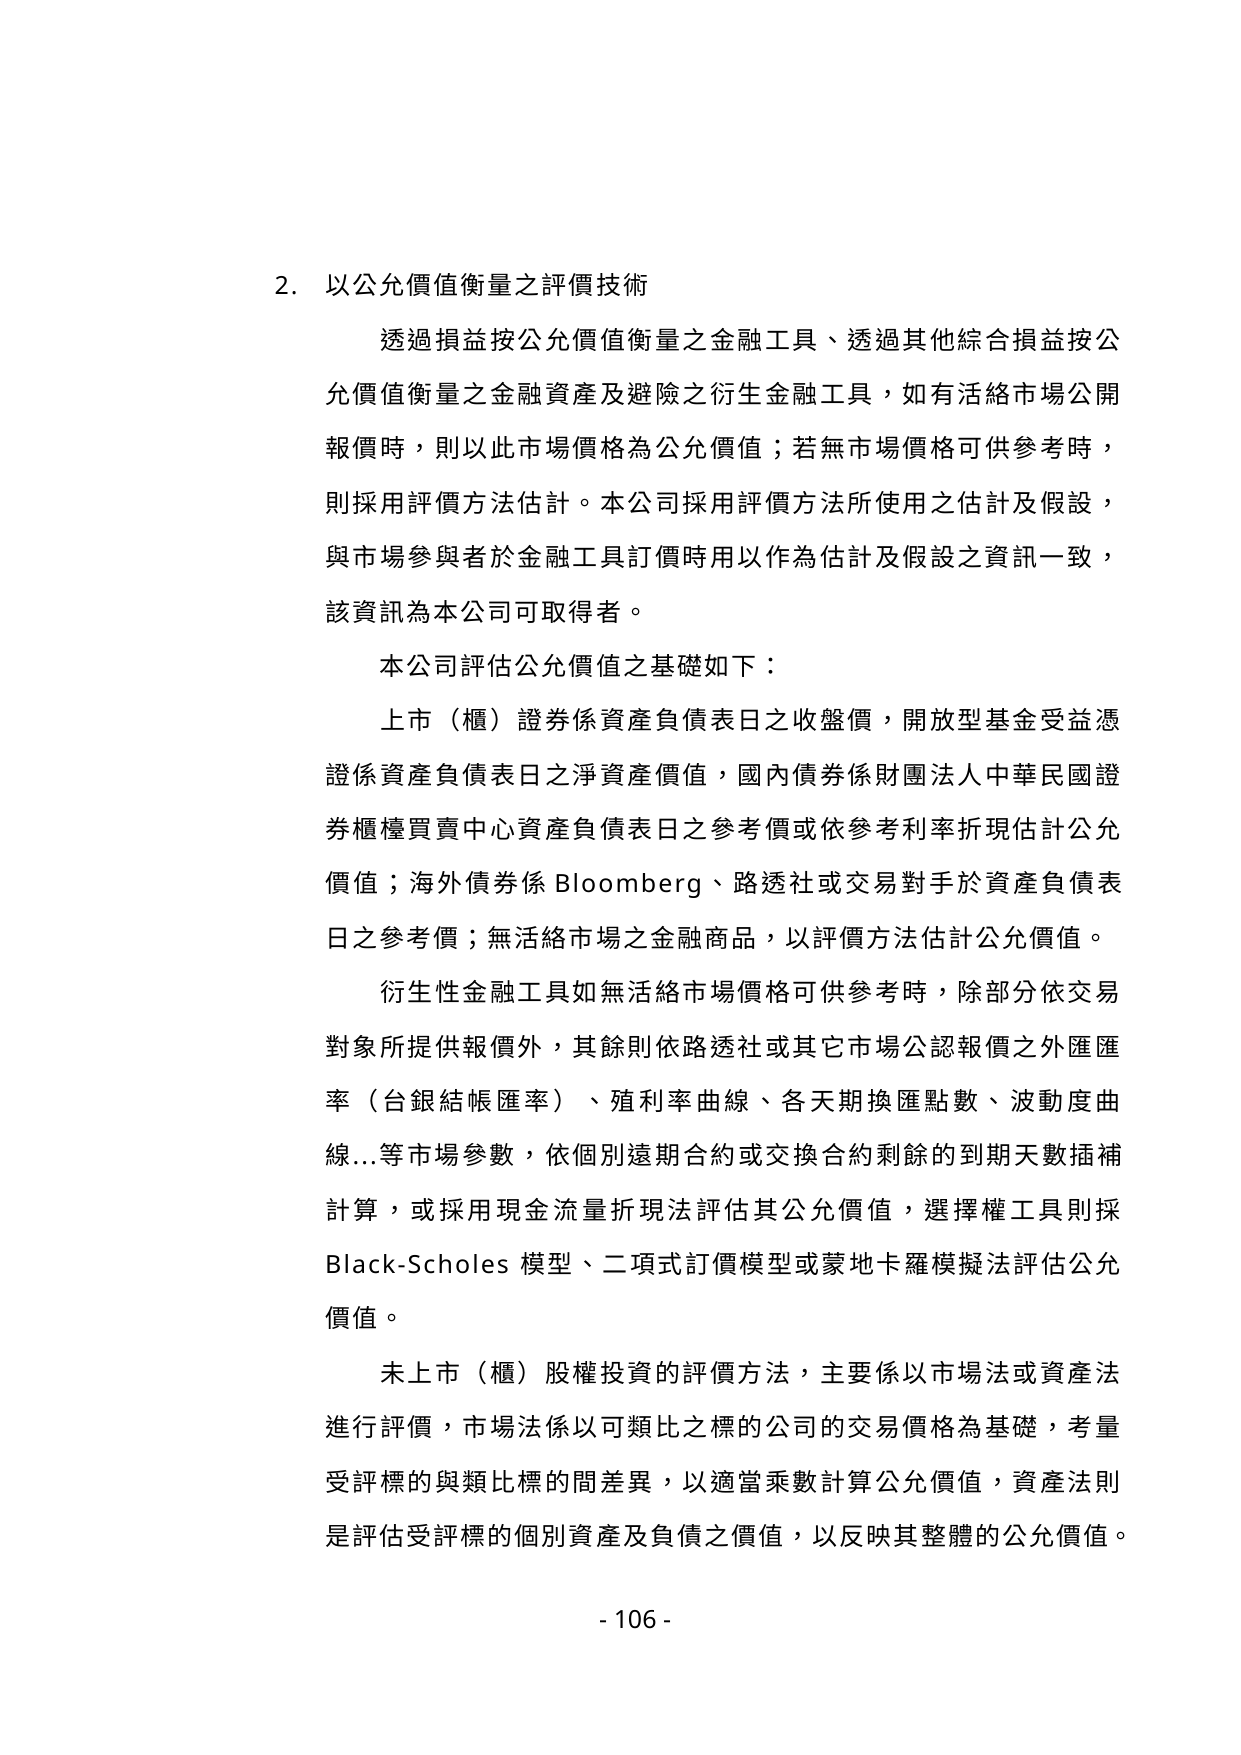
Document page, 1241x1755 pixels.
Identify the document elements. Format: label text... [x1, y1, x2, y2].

text 衍生性金融工具如無活絡市場價格可供參考時，除部分依交易對象所提供報價外，其餘則依路透社或其它市場公認報價之外匯匯率（台銀結帳匯率）、殖利率曲線、各天期換匯點數、波動度曲線...等市場參數，依個別遠期合約或交換合約剩餘的到期天數插補計算，或採用現金流量折現法評估其公允價值，選擇權工具則採Black-Scholes 模型、二項式訂價模型或蒙地卡羅模擬法評估公允價值。 [325, 973, 1122, 1335]
text 未上市（櫃）股權投資的評價方法，主要係以市場法或資產法進行評價，市場法係以可類比之標的公司的交易價格為基礎，考量受評標的與類比標的間差異，以適當乘數計算公允價值，資產法則是評估受評標的個別資產及負債之價值，以反映其整體的公允價值。 [325, 1353, 1122, 1553]
text 本公司評估公允價值之基礎如下： [325, 646, 1122, 683]
text 2. 以公允價值衡量之評價技術 [266, 266, 1122, 302]
text 上市（櫃）證券係資產負債表日之收盤價，開放型基金受益憑證係資產負債表日之淨資產價值，國內債券係財團法人中華民國證券櫃檯買賣中心資產負債表日之參考價或依參考利率折現估計公允價值；海外債券係Bloomberg、路透社或交易對手於資產負債表日之參考價；無活絡市場之金融商品，以評價方法估計公允價值。 [325, 701, 1122, 954]
text 透過損益按公允價值衡量之金融工具、透過其他綜合損益按公允價值衡量之金融資產及避險之衍生金融工具，如有活絡市場公開報價時，則以此市場價格為公允價值；若無市場價格可供參考時，則採用評價方法估計。本公司採用評價方法所使用之估計及假設，與市場參與者於金融工具訂價時用以作為估計及假設之資訊一致，該資訊為本公司可取得者。 [325, 320, 1122, 628]
